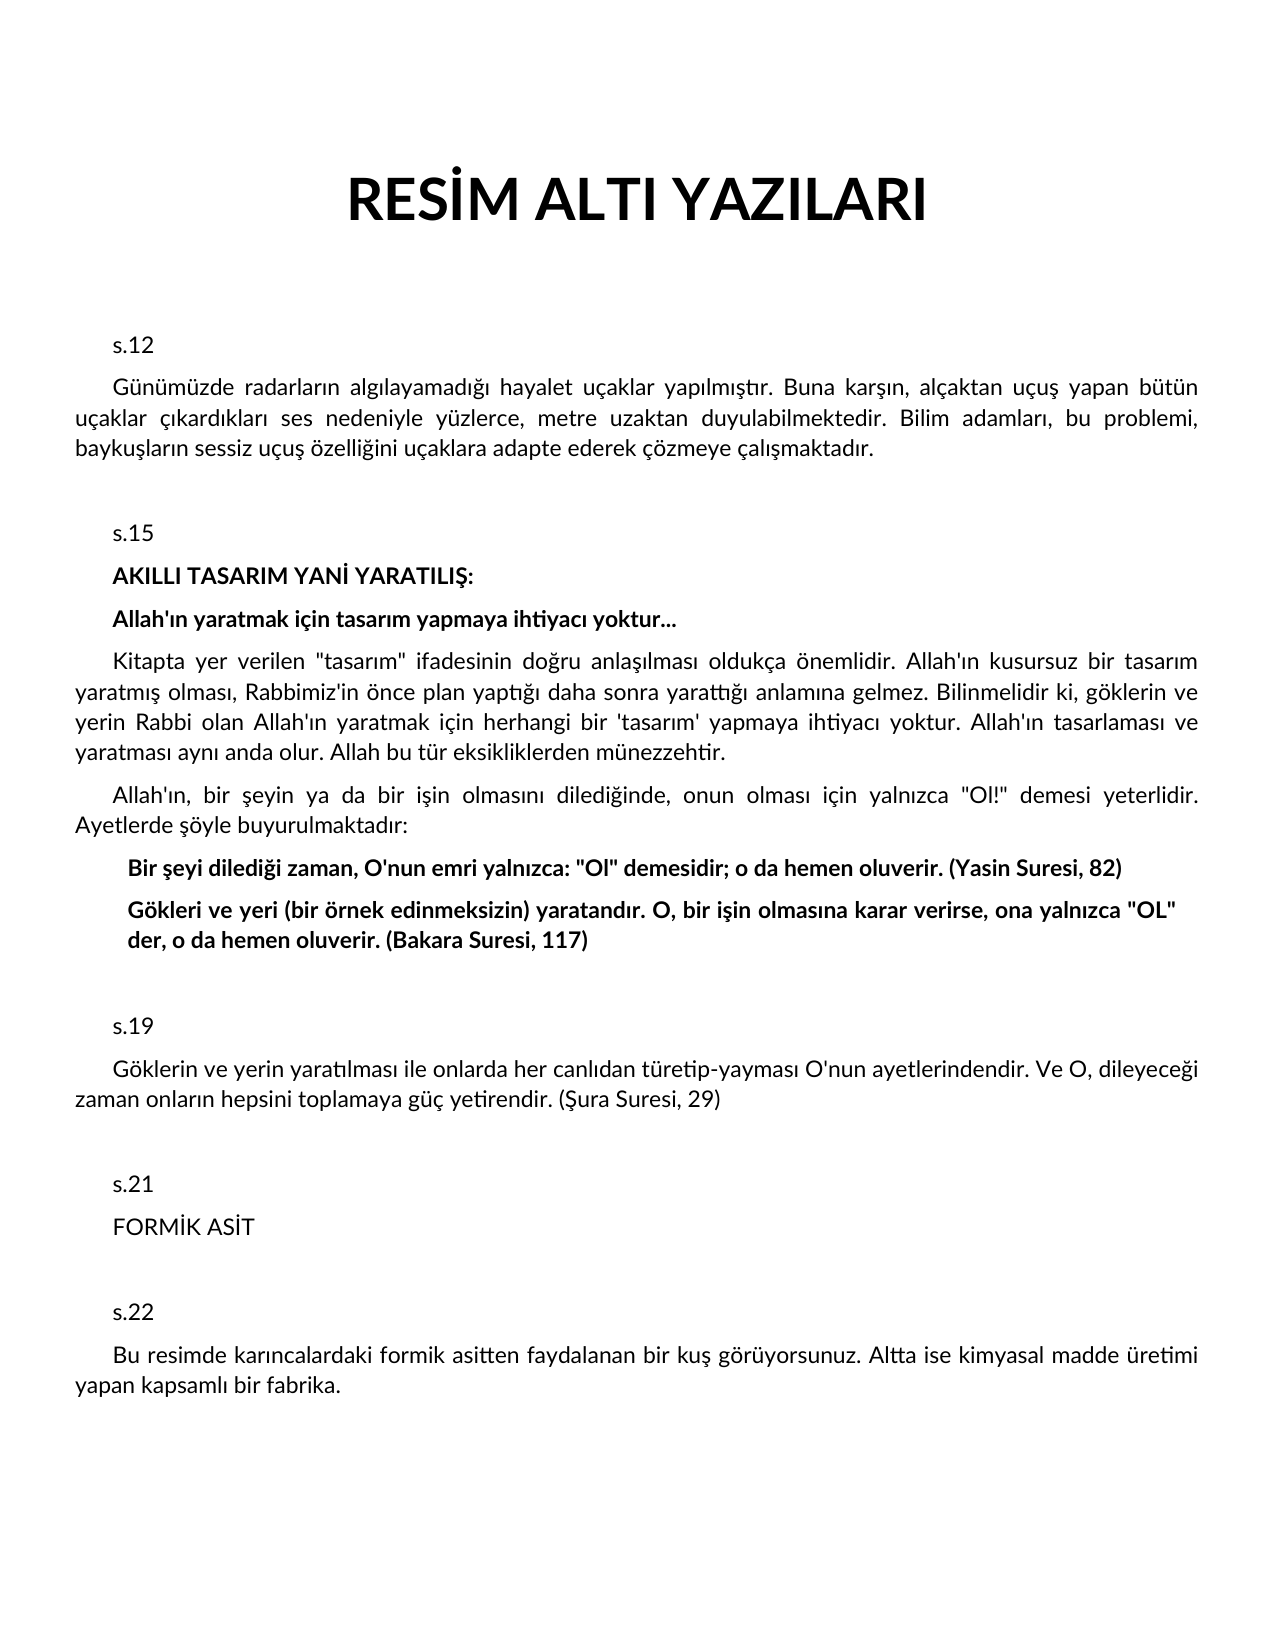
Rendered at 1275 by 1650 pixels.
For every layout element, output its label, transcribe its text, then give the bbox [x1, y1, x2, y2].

text Bir şeyi dilediği zaman, O'nun emri yalnızca: "Ol" demesidir; o da hemen oluverir. (Yasin Suresi, 82) [127, 853, 1177, 881]
text Günümüzde radarların algılayamadığı hayalet uçaklar yapılmıştır. Buna karşın, alçaktan uçuş yapan bütün uçaklar çıkardıkları ses nedeniyle yüzlerce, metre uzaktan duyulabilmektedir. Bilim adamları, bu problemi, baykuşların sessiz uçuş özelliğini uçaklara adapte ederek çözmeye çalışmaktadır. [75, 373, 1200, 461]
text FORMİK ASİT [75, 1213, 1200, 1240]
text s.21 [75, 1170, 1200, 1197]
text AKILLI TASARIM YANİ YARATILIŞ: [75, 562, 1200, 589]
text Gökleri ve yeri (bir örnek edinmeksizin) yaratandır. O, bir işin olmasına karar verirse, ona yalnızca "OL" der, o da hemen oluverir. (Bakara Suresi, 117) [127, 896, 1177, 954]
text Allah'ın, bir şeyin ya da bir işin olmasını dilediğinde, onun olması için yalnızca "Ol!" demesi yeterlidir. Ayetlerde şöyle buyurulmaktadır: [75, 780, 1200, 838]
subtitle RESİM ALTI YAZILARI [75, 162, 1200, 232]
text Kitapta yer verilen "tasarım" ifadesinin doğru anlaşılması oldukça önemlidir. Allah'ın kusursuz bir tasarım yaratmış olması, Rabbimiz'in önce plan yaptığı daha sonra yarattığı anlamına gelmez. Bilinmelidir ki, göklerin ve yerin Rabbi olan Allah'ın yaratmak için herhangi bir 'tasarım' yapmaya ihtiyacı yoktur. Allah'ın tasarlaması ve yaratması aynı anda olur. Allah bu tür eksikliklerden münezzehtir. [75, 647, 1200, 765]
text s.22 [75, 1298, 1200, 1326]
text s.12 [75, 330, 1200, 358]
text Allah'ın yaratmak için tasarım yapmaya ihtiyacı yoktur... [75, 604, 1200, 632]
text Göklerin ve yerin yaratılması ile onlarda her canlıdan türetip-yayması O'nun ayetlerindendir. Ve O, dileyeceği zaman onların hepsini toplamaya güç yetirendir. (Şura Suresi, 29) [75, 1054, 1200, 1112]
text Bu resimde karıncalardaki formik asitten faydalanan bir kuş görüyorsunuz. Altta ise kimyasal madde üretimi yapan kapsamlı bir fabrika. [75, 1341, 1200, 1398]
text s.15 [75, 519, 1200, 546]
text s.19 [75, 1012, 1200, 1039]
